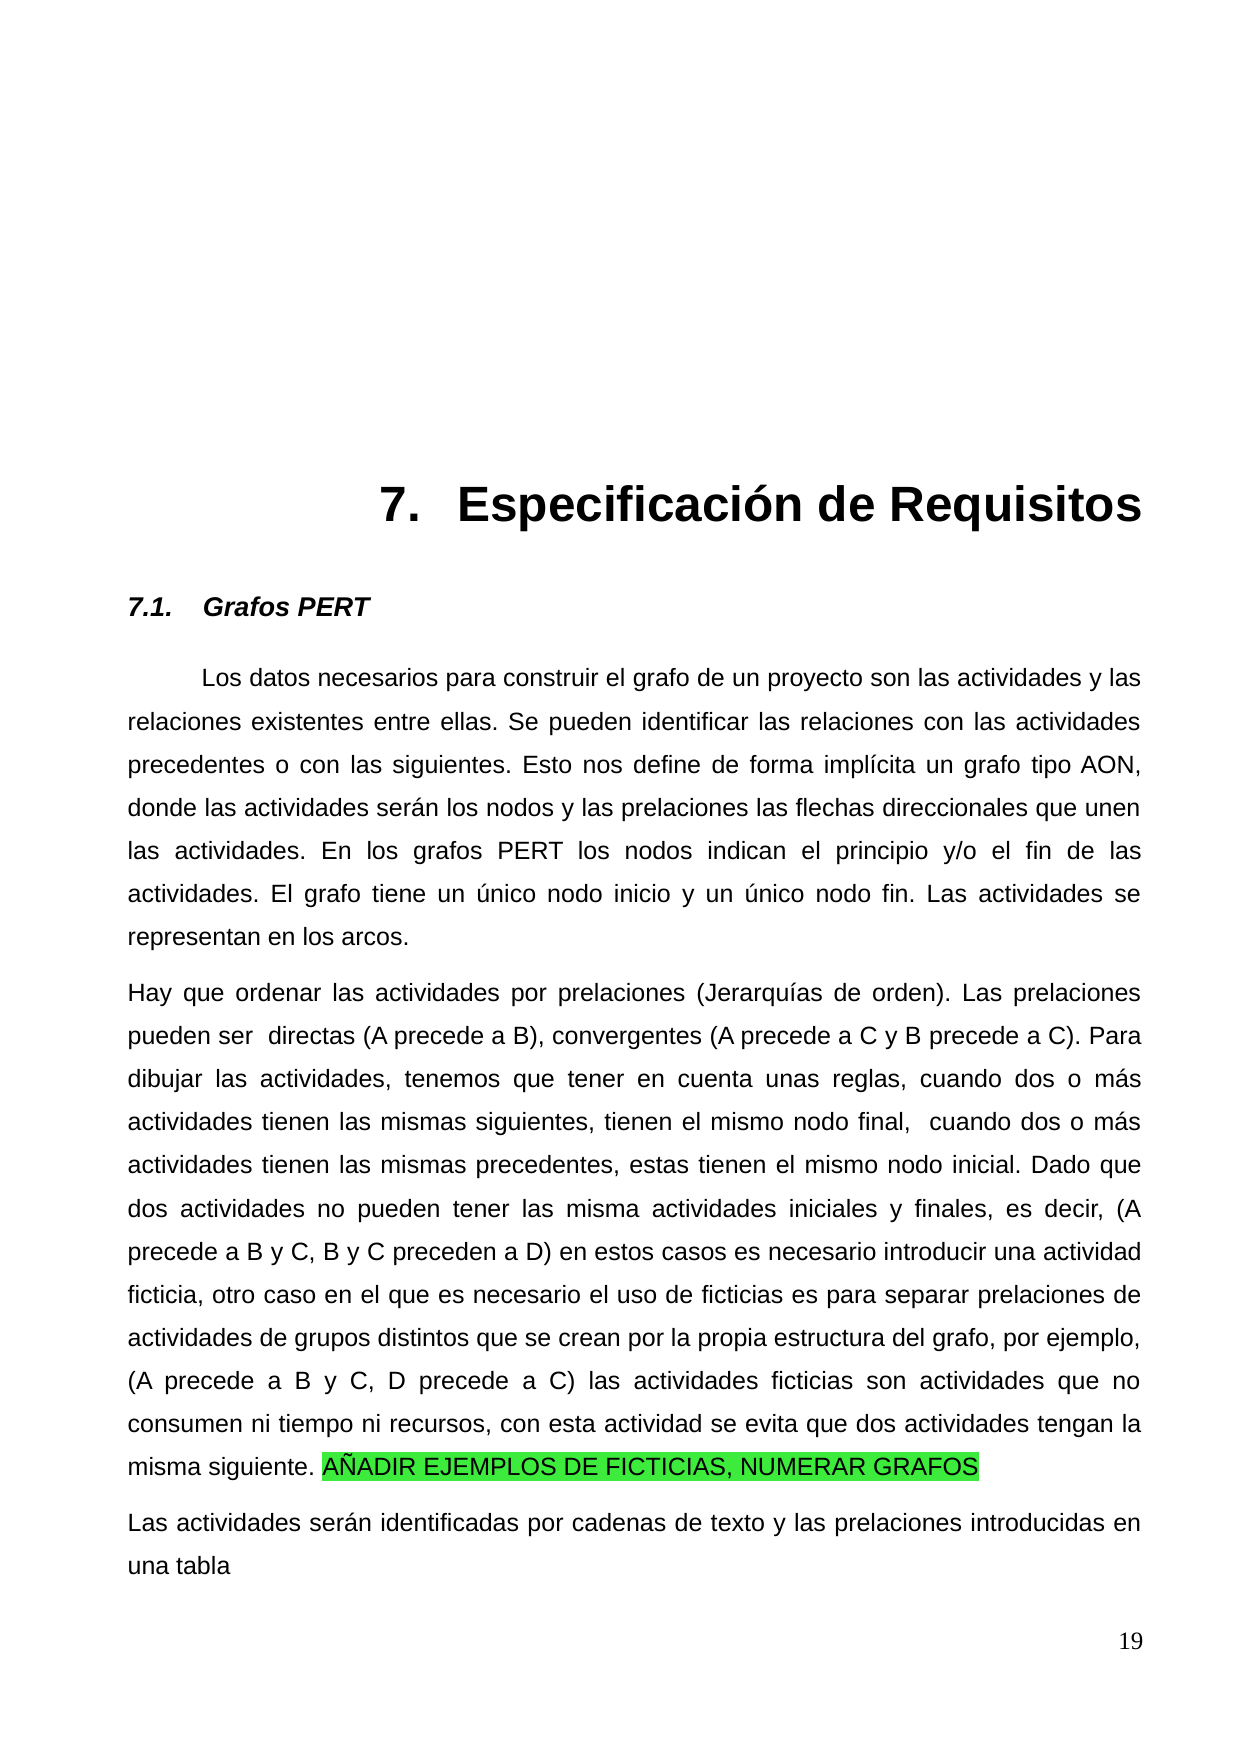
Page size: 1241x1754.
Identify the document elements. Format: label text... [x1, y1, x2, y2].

subtitle Especificación de Requisitos [127, 475, 1143, 532]
subtitle Grafos PERT [127, 591, 1143, 622]
text Las actividades serán identificadas por cadenas de texto y las prelaciones introducidas en una tabla [127, 1508, 1143, 1580]
text Hay que ordenar las actividades por prelaciones (Jerarquías de orden). Las prelaciones pueden ser directas (A precede a B), convergentes (A precede a C y B precede a C). Para dibujar las actividades, tenemos que tener en cuenta unas reglas, cuando dos o más actividades tienen las mismas siguientes, tienen el mismo nodo final, cuando dos o más actividades tienen las mismas precedentes, estas tienen el mismo nodo inicial. Dado que dos actividades no pueden tener las misma actividades iniciales y finales, es decir, (A precede a B y C, B y C preceden a D) en estos casos es necesario introducir una actividad ficticia, otro caso en el que es necesario el uso de ficticias es para separar prelaciones de actividades de grupos distintos que se crean por la propia estructura del grafo, por ejemplo, (A precede a B y C, D precede a C) las actividades ficticias son actividades que no consumen ni tiempo ni recursos, con esta actividad se evita que dos actividades tengan la misma siguiente. AÑADIR EJEMPLOS DE FICTICIAS, NUMERAR GRAFOS [127, 978, 1143, 1481]
text Los datos necesarios para construir el grafo de un proyecto son las actividades y las relaciones existentes entre ellas. Se pueden identificar las relaciones con las actividades precedentes o con las siguientes. Esto nos define de forma implícita un grafo tipo AON, donde las actividades serán los nodos y las prelaciones las flechas direccionales que unen las actividades. En los grafos PERT los nodos indican el principio y/o el fin de las actividades. El grafo tiene un único nodo inicio y un único nodo fin. Las actividades se representan en los arcos. [127, 663, 1143, 951]
